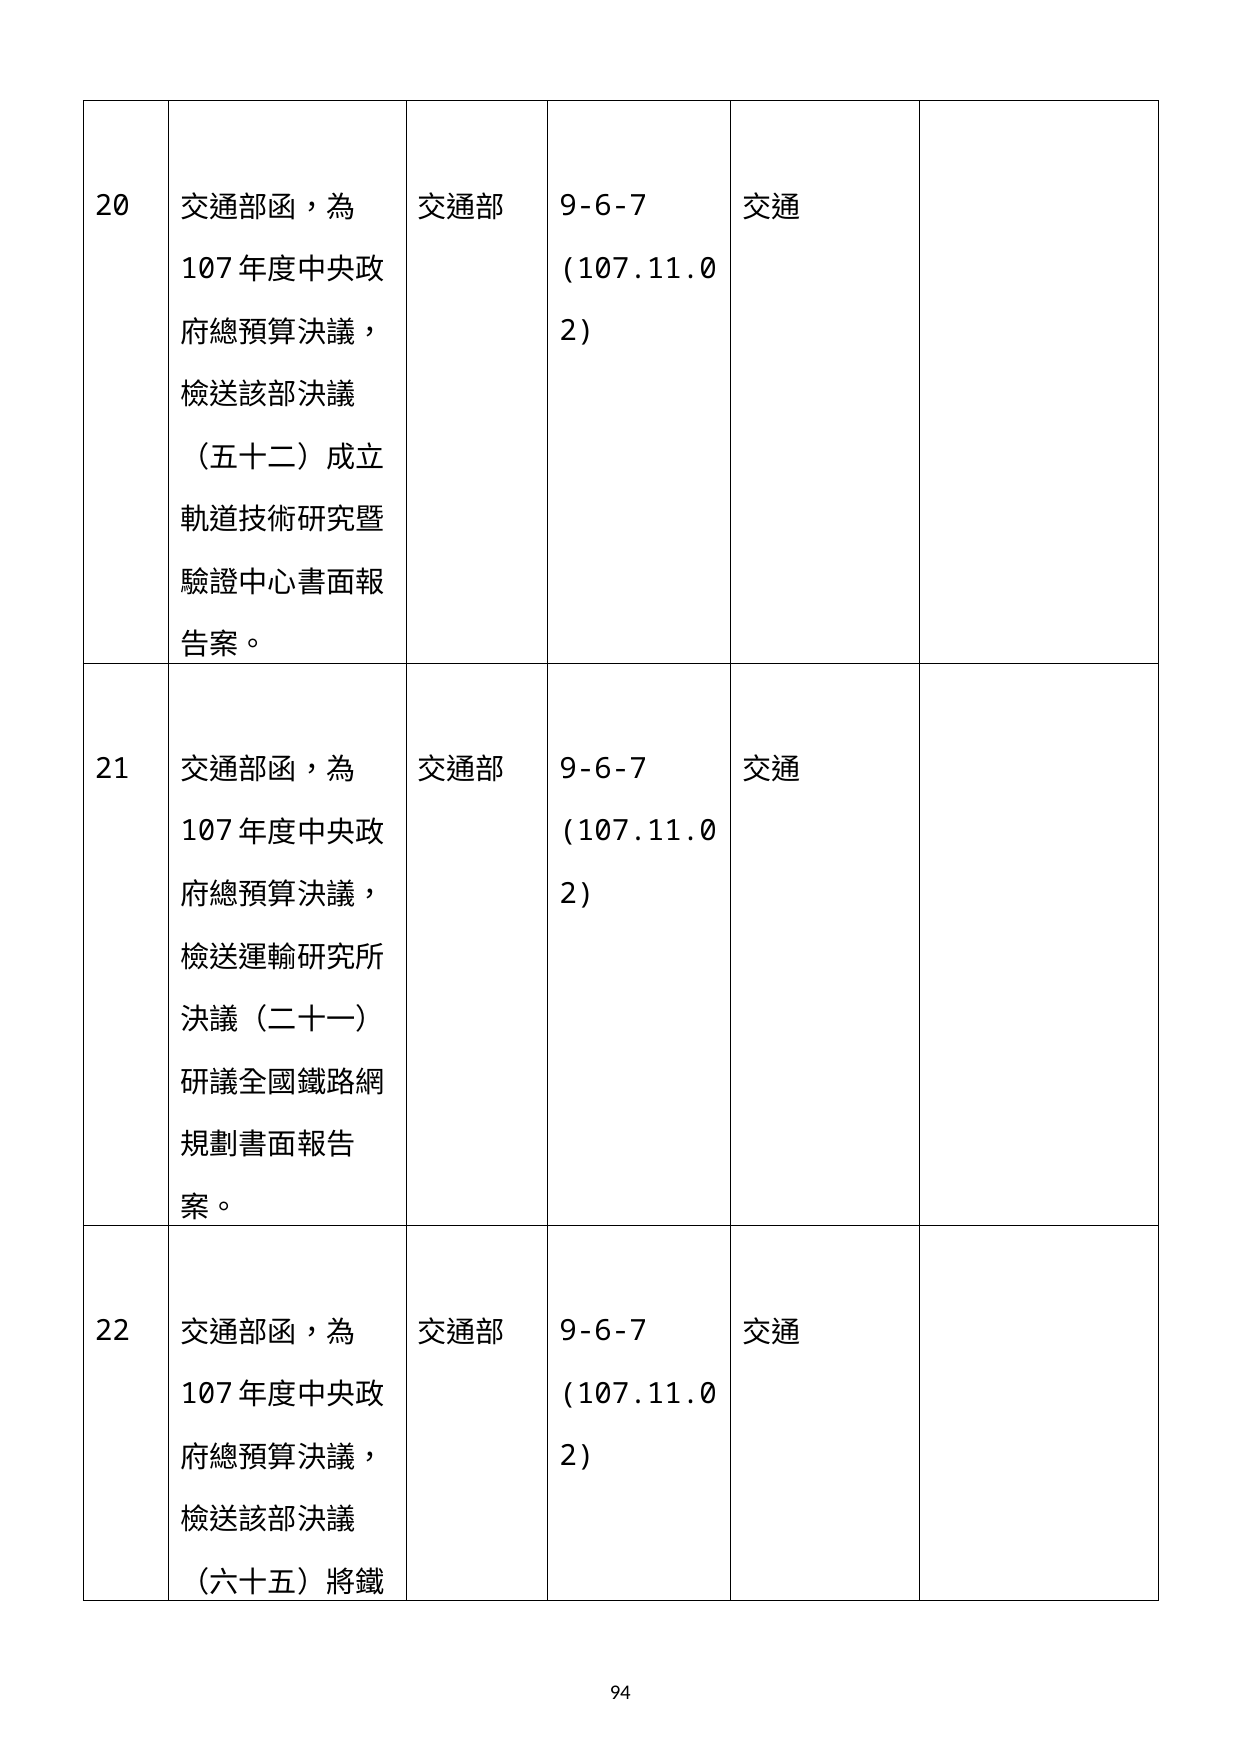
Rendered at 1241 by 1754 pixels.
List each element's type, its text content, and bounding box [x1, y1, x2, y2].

table_cell [920, 1226, 1158, 1600]
table_cell 9-6-7 (107.11.02) [548, 664, 730, 1225]
table_cell 交通部 [407, 664, 547, 1225]
table_cell 9-6-7 (107.11.02) [548, 1226, 730, 1600]
table_cell 9-6-7 (107.11.02) [548, 101, 730, 663]
table_cell 交通 [731, 664, 919, 1225]
table_cell 交通部函，為107年度中央政府總預算決議，檢送該部決議（五十二）成立軌道技術研究暨驗證中心書面報告案。 [169, 101, 406, 663]
table_cell 20 [84, 101, 168, 663]
table_cell 交通部函，為107年度中央政府總預算決議，檢送該部決議（六十五）將鐵 [169, 1226, 406, 1600]
table_cell 交通部 [407, 1226, 547, 1600]
table_cell 交通 [731, 101, 919, 663]
table_cell [920, 101, 1158, 663]
table_cell [920, 664, 1158, 1225]
table_cell 21 [84, 664, 168, 1225]
table_cell 22 [84, 1226, 168, 1600]
table_cell 交通部 [407, 101, 547, 663]
table_cell 交通部函，為107年度中央政府總預算決議，檢送運輸研究所決議（二十一）研議全國鐵路網規劃書面報告案。 [169, 664, 406, 1225]
table_cell 交通 [731, 1226, 919, 1600]
